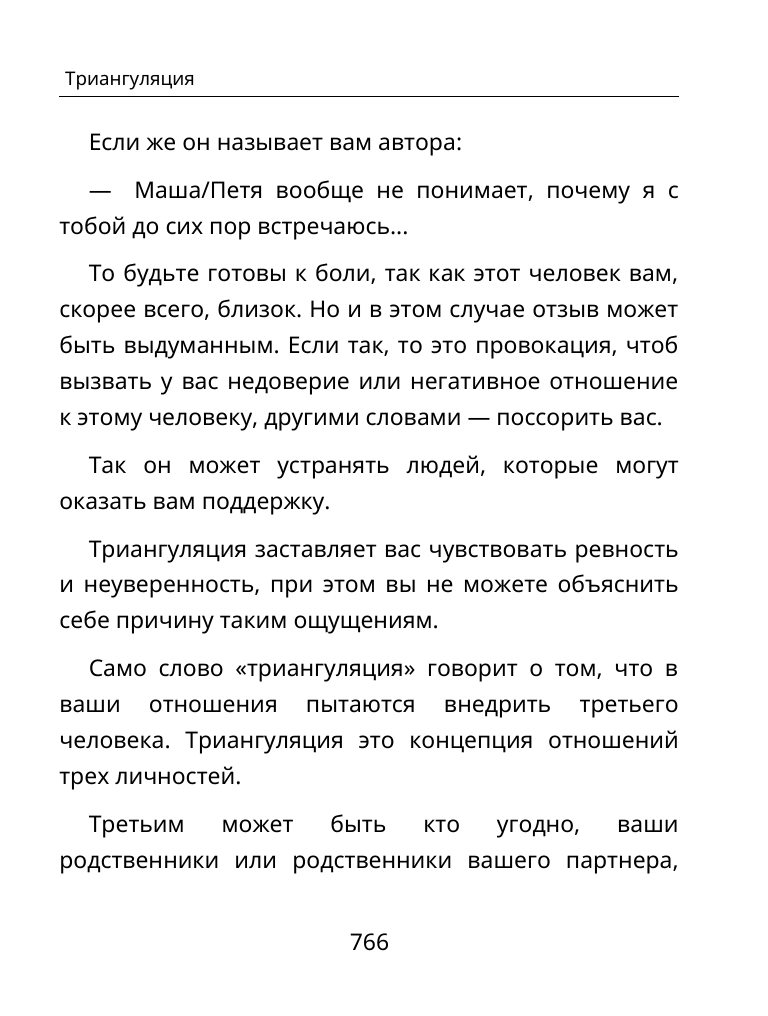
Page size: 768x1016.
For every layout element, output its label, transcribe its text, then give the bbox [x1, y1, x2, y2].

text Триангуляция заставляет вас чувствовать ревность и неуверенность, при этом вы не можете объяснить себе причину таким ощущениям. [59, 532, 679, 636]
text Третьим может быть кто угодно, ваши родственники или родственники вашего партнера, [59, 808, 679, 875]
list Маша/Петя вообще не понимает, почему я с тобой до сих пор встречаюсь... [59, 174, 679, 241]
text Так он может устранять людей, которые могут оказать вам поддержку. [59, 449, 679, 516]
text Само слово «триангуляция» говорит о том, что в ваши отношения пытаются внедрить третьего человека. Триангуляция это концепция отношений трех личностей. [59, 652, 679, 791]
text То будьте готовы к боли, так как этот человек вам, скорее всего, близок. Но и в этом случае отзыв может быть выдуманным. Если так, то это провокация, чтоб вызвать у вас недоверие или негативное отношение к этому человеку, другими словами — поссорить вас. [59, 257, 679, 432]
text Если же он называет вам автора: [59, 126, 679, 157]
